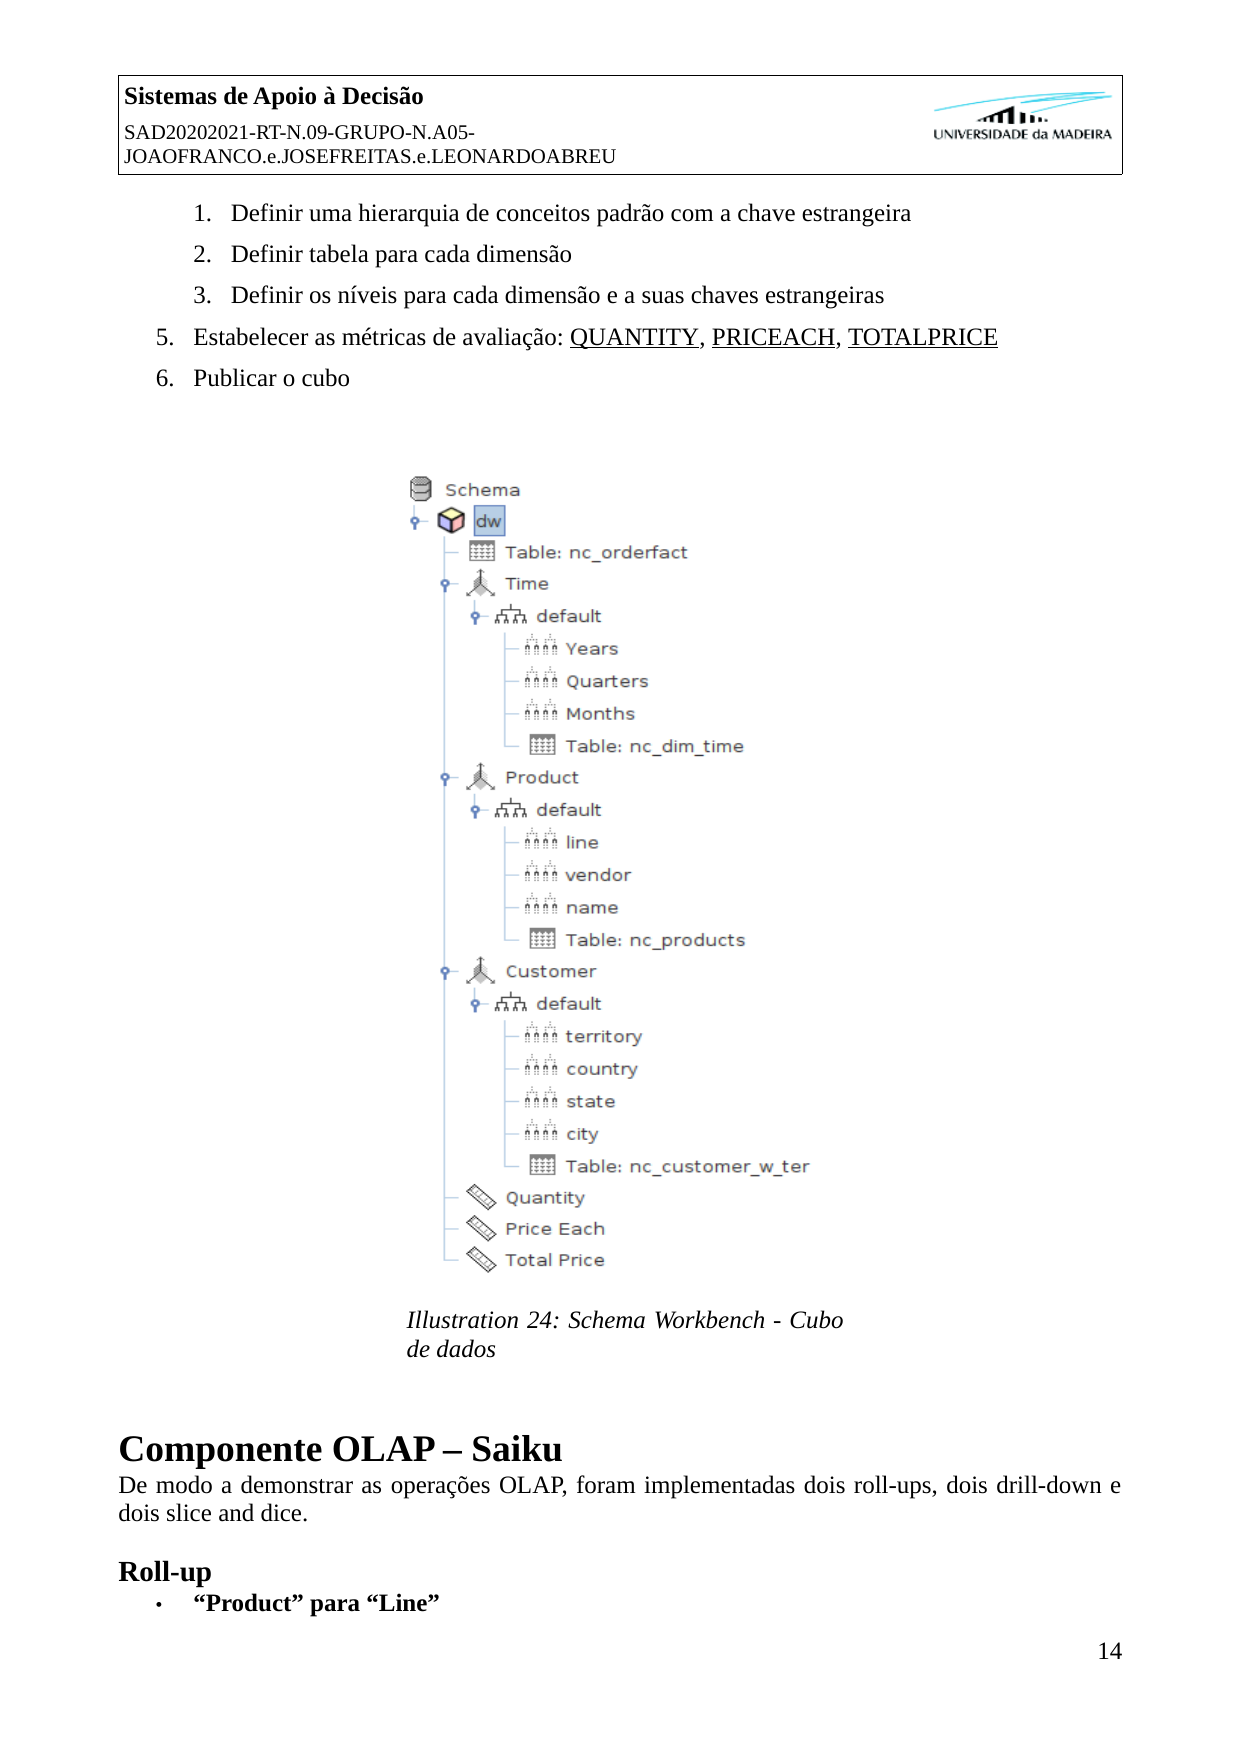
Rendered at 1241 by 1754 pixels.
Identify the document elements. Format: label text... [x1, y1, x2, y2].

picture [406, 474, 846, 1300]
list Publicar o cubo [156, 363, 1122, 392]
list Definir uma hierarquia de conceitos padrão com a chave estrangeira [193, 198, 1122, 227]
subtitle Roll-up [118, 1554, 1122, 1588]
text Illustration 24: Schema Workbench - Cubo de dados [406, 1300, 846, 1363]
list Definir tabela para cada dimensão [193, 239, 1122, 268]
list “Product” para “Line” [156, 1588, 1122, 1617]
picture [919, 80, 1120, 146]
text De modo a demonstrar as operações OLAP, foram implementadas dois roll-ups, dois drill-down e dois slice and dice. [118, 1470, 1122, 1527]
list Estabelecer as métricas de avaliação: QUANTITY, PRICEACH, TOTALPRICE [156, 322, 1122, 351]
list Definir os níveis para cada dimensão e a suas chaves estrangeiras [193, 281, 1122, 309]
subtitle Componente OLAP – Saiku [118, 1427, 1122, 1470]
